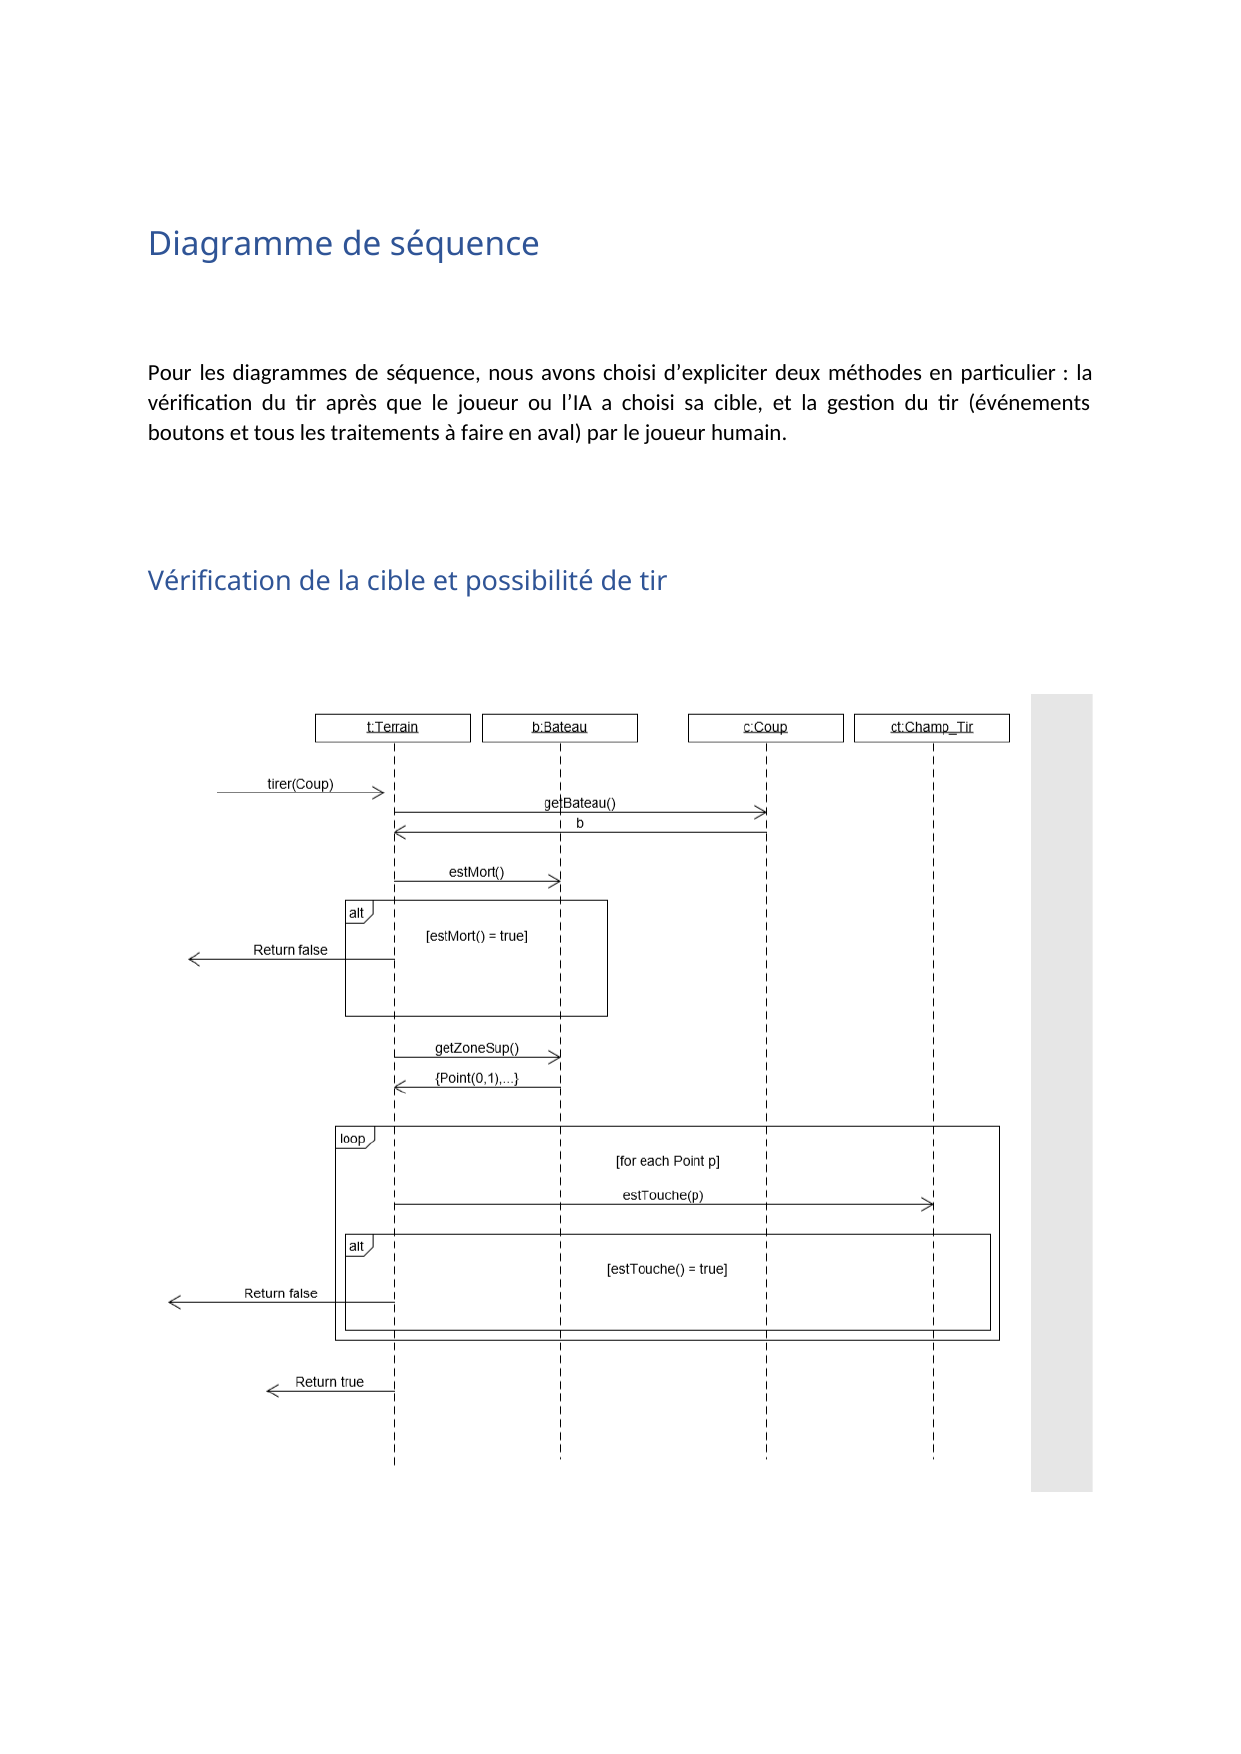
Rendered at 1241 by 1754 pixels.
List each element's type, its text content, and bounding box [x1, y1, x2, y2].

subtitle Diagramme de séquence [148, 219, 1092, 265]
subtitle Vérification de la cible et possibilité de tir [148, 562, 1092, 598]
text Pour les diagrammes de séquence, nous avons choisi d’expliciter deux méthodes en particulier : la vérification du tir après que le joueur ou l’IA a choisi sa cible, et la gestion du tir (événements boutons et tous les traitements à faire en aval) par le joueur humain. [148, 358, 1092, 446]
